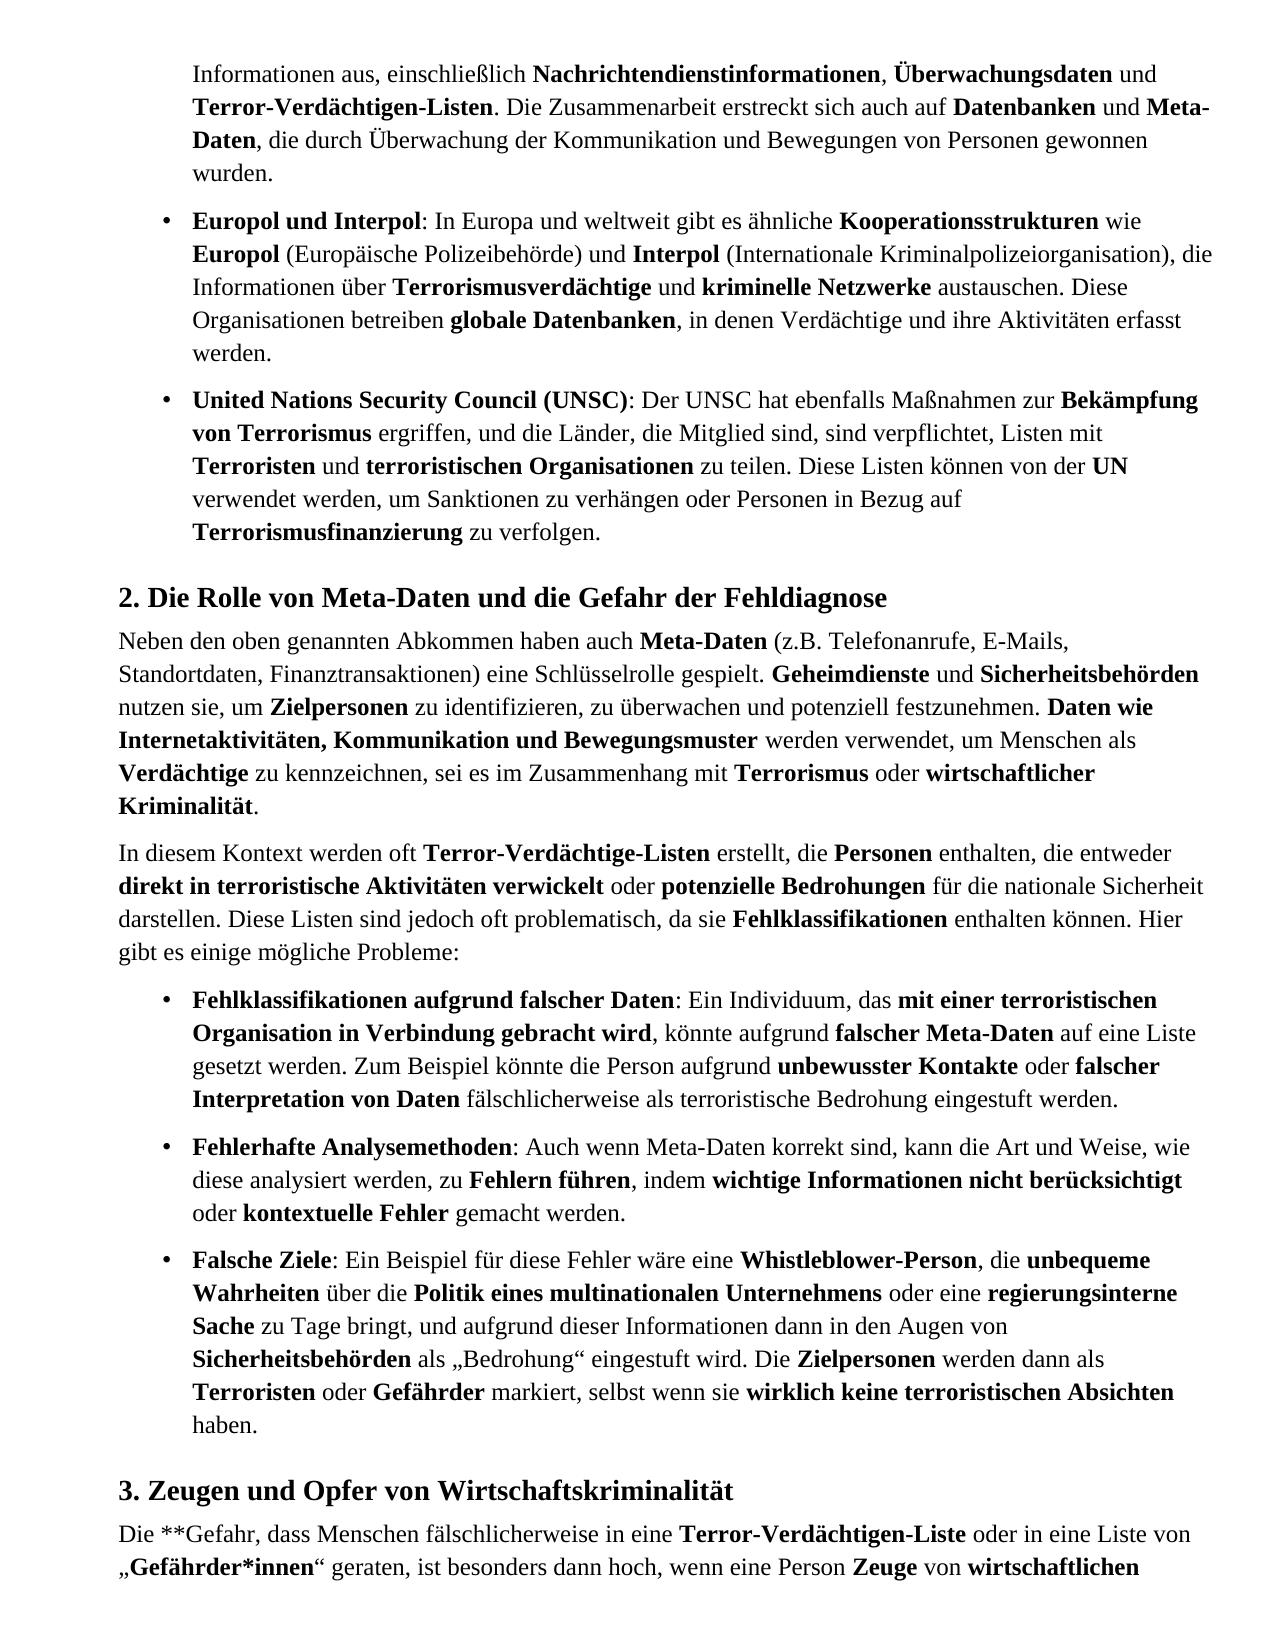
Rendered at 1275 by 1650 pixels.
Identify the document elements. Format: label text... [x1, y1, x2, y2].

list Fehlklassifikationen aufgrund falscher Daten: Ein Individuum, das mit einer terroristischen Organisation in Verbindung gebracht wird, könnte aufgrund falscher Meta-Daten auf eine Liste gesetzt werden. Zum Beispiel könnte die Person aufgrund unbewusster Kontakte oder falscher Interpretation von Daten fälschlicherweise als terroristische Bedrohung eingestuft werden. [162, 985, 1216, 1113]
list Informationen aus, einschließlich Nachrichtendienstinformationen, Überwachungsdaten und Terror-Verdächtigen-Listen. Die Zusammenarbeit erstreckt sich auch auf Datenbanken und Meta-Daten, die durch Überwachung der Kommunikation und Bewegungen von Personen gewonnen wurden. [162, 59, 1216, 187]
text Die **Gefahr, dass Menschen fälschlicherweise in eine Terror-Verdächtigen-Liste oder in eine Liste von „Gefährder*innen“ geraten, ist besonders dann hoch, wenn eine Person Zeuge von wirtschaftlichen [118, 1519, 1216, 1581]
text In diesem Kontext werden oft Terror-Verdächtige-Listen erstellt, die Personen enthalten, die entweder direkt in terroristische Aktivitäten verwickelt oder potenzielle Bedrohungen für die nationale Sicherheit darstellen. Diese Listen sind jedoch oft problematisch, da sie Fehlklassifikationen enthalten können. Hier gibt es einige mögliche Probleme: [118, 838, 1216, 966]
list Europol und Interpol: In Europa und weltweit gibt es ähnliche Kooperationsstrukturen wie Europol (Europäische Polizeibehörde) und Interpol (Internationale Kriminalpolizeiorganisation), die Informationen über Terrorismusverdächtige und kriminelle Netzwerke austauschen. Diese Organisationen betreiben globale Datenbanken, in denen Verdächtige und ihre Aktivitäten erfasst werden. [162, 206, 1216, 367]
subtitle 2. Die Rolle von Meta-Daten und die Gefahr der Fehldiagnose [118, 580, 1216, 613]
text Neben den oben genannten Abkommen haben auch Meta-Daten (z.B. Telefonanrufe, E-Mails, Standortdaten, Finanztransaktionen) eine Schlüsselrolle gespielt. Geheimdienste und Sicherheitsbehörden nutzen sie, um Zielpersonen zu identifizieren, zu überwachen und potenziell festzunehmen. Daten wie Internetaktivitäten, Kommunikation und Bewegungsmuster werden verwendet, um Menschen als Verdächtige zu kennzeichnen, sei es im Zusammenhang mit Terrorismus oder wirtschaftlicher Kriminalität. [118, 626, 1216, 819]
subtitle 3. Zeugen und Opfer von Wirtschaftskriminalität [118, 1473, 1216, 1506]
list Falsche Ziele: Ein Beispiel für diese Fehler wäre eine Whistleblower-Person, die unbequeme Wahrheiten über die Politik eines multinationalen Unternehmens oder eine regierungsinterne Sache zu Tage bringt, und aufgrund dieser Informationen dann in den Augen von Sicherheitsbehörden als „Bedrohung“ eingestuft wird. Die Zielpersonen werden dann als Terroristen oder Gefährder markiert, selbst wenn sie wirklich keine terroristischen Absichten haben. [162, 1245, 1216, 1439]
list Fehlerhafte Analysemethoden: Auch wenn Meta-Daten korrekt sind, kann die Art und Weise, wie diese analysiert werden, zu Fehlern führen, indem wichtige Informationen nicht berücksichtigt oder kontextuelle Fehler gemacht werden. [162, 1132, 1216, 1227]
list United Nations Security Council (UNSC): Der UNSC hat ebenfalls Maßnahmen zur Bekämpfung von Terrorismus ergriffen, und die Länder, die Mitglied sind, sind verpflichtet, Listen mit Terroristen und terroristischen Organisationen zu teilen. Diese Listen können von der UN verwendet werden, um Sanktionen zu verhängen oder Personen in Bezug auf Terrorismusfinanzierung zu verfolgen. [162, 385, 1216, 546]
